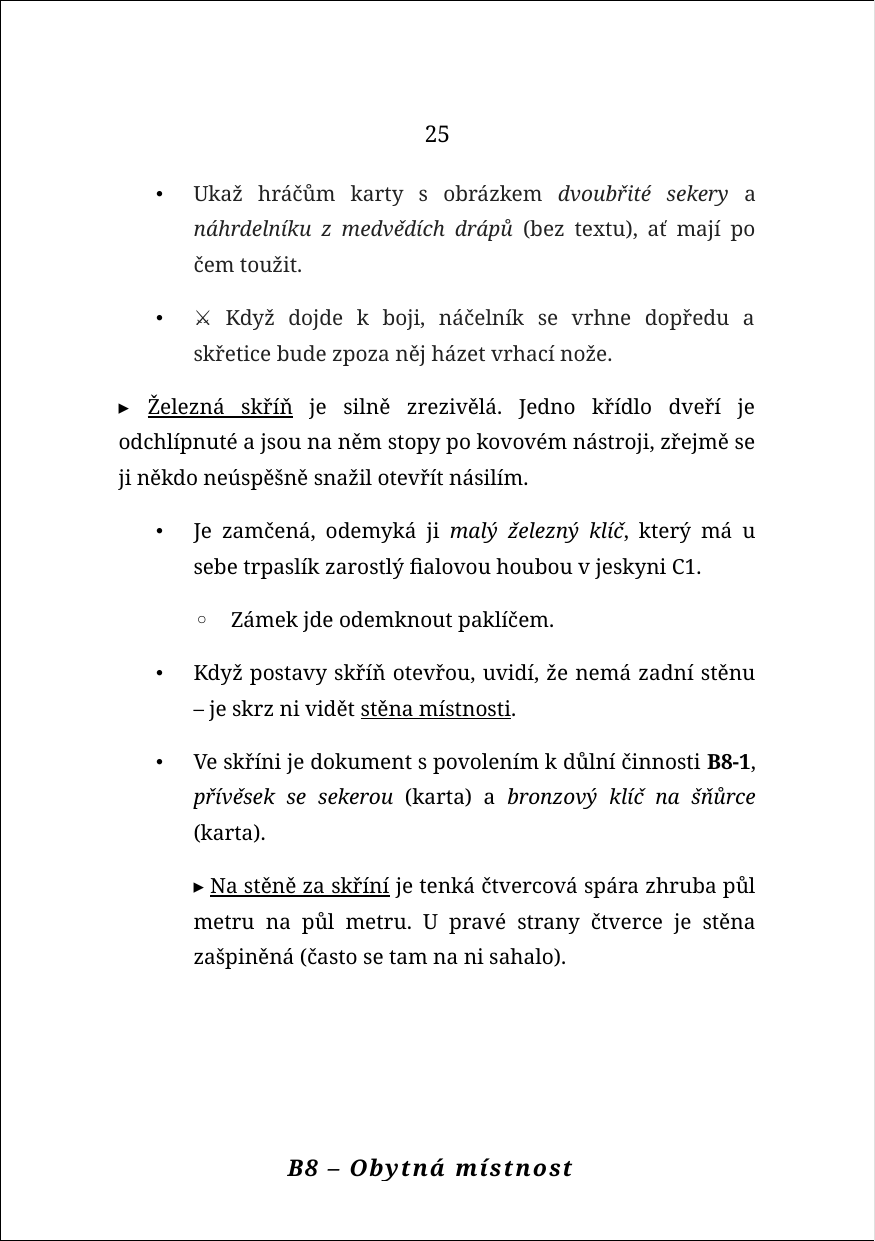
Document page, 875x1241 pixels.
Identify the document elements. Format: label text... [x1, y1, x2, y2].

list ⚔ Když dojde k boji, náčelník se vrhne dopředu a skřetice bude zpoza něj házet vrhací nože. [156, 303, 756, 367]
list Ukaž hráčům karty s obrázkem dvoubřité sekery a náhrdelníku z medvědích drápů (bez textu), ať mají po čem toužit. [156, 179, 756, 278]
list ▸ Na stěně za skříní je tenká čtvercová spára zhruba půl metru na půl metru. U pravé strany čtverce je stěna zašpiněná (často se tam na ni sahalo). [156, 871, 756, 971]
list Když postavy skříň otevřou, uvidí, že nemá zadní stěnu – je skrz ni vidět stěna místnosti. [156, 658, 756, 722]
list Ve skříni je dokument s povolením k důlní činnosti B8-1, přívěsek se sekerou (karta) a bronzový klíč na šňůrce (karta). [156, 747, 756, 846]
list Zámek jde odemknout paklíčem. [193, 605, 756, 633]
text ▸ Železná skříň je silně zrezivělá. Jedno křídlo dveří je odchlípnuté a jsou na něm stopy po kovovém nástroji, zřejmě se ji někdo neúspěšně snažil otevřít násilím. [118, 392, 756, 491]
list Je zamčená, odemyká ji malý železný klíč, který má u sebe trpaslík zarostlý fialovou houbou v jeskyni C1. [156, 516, 756, 580]
